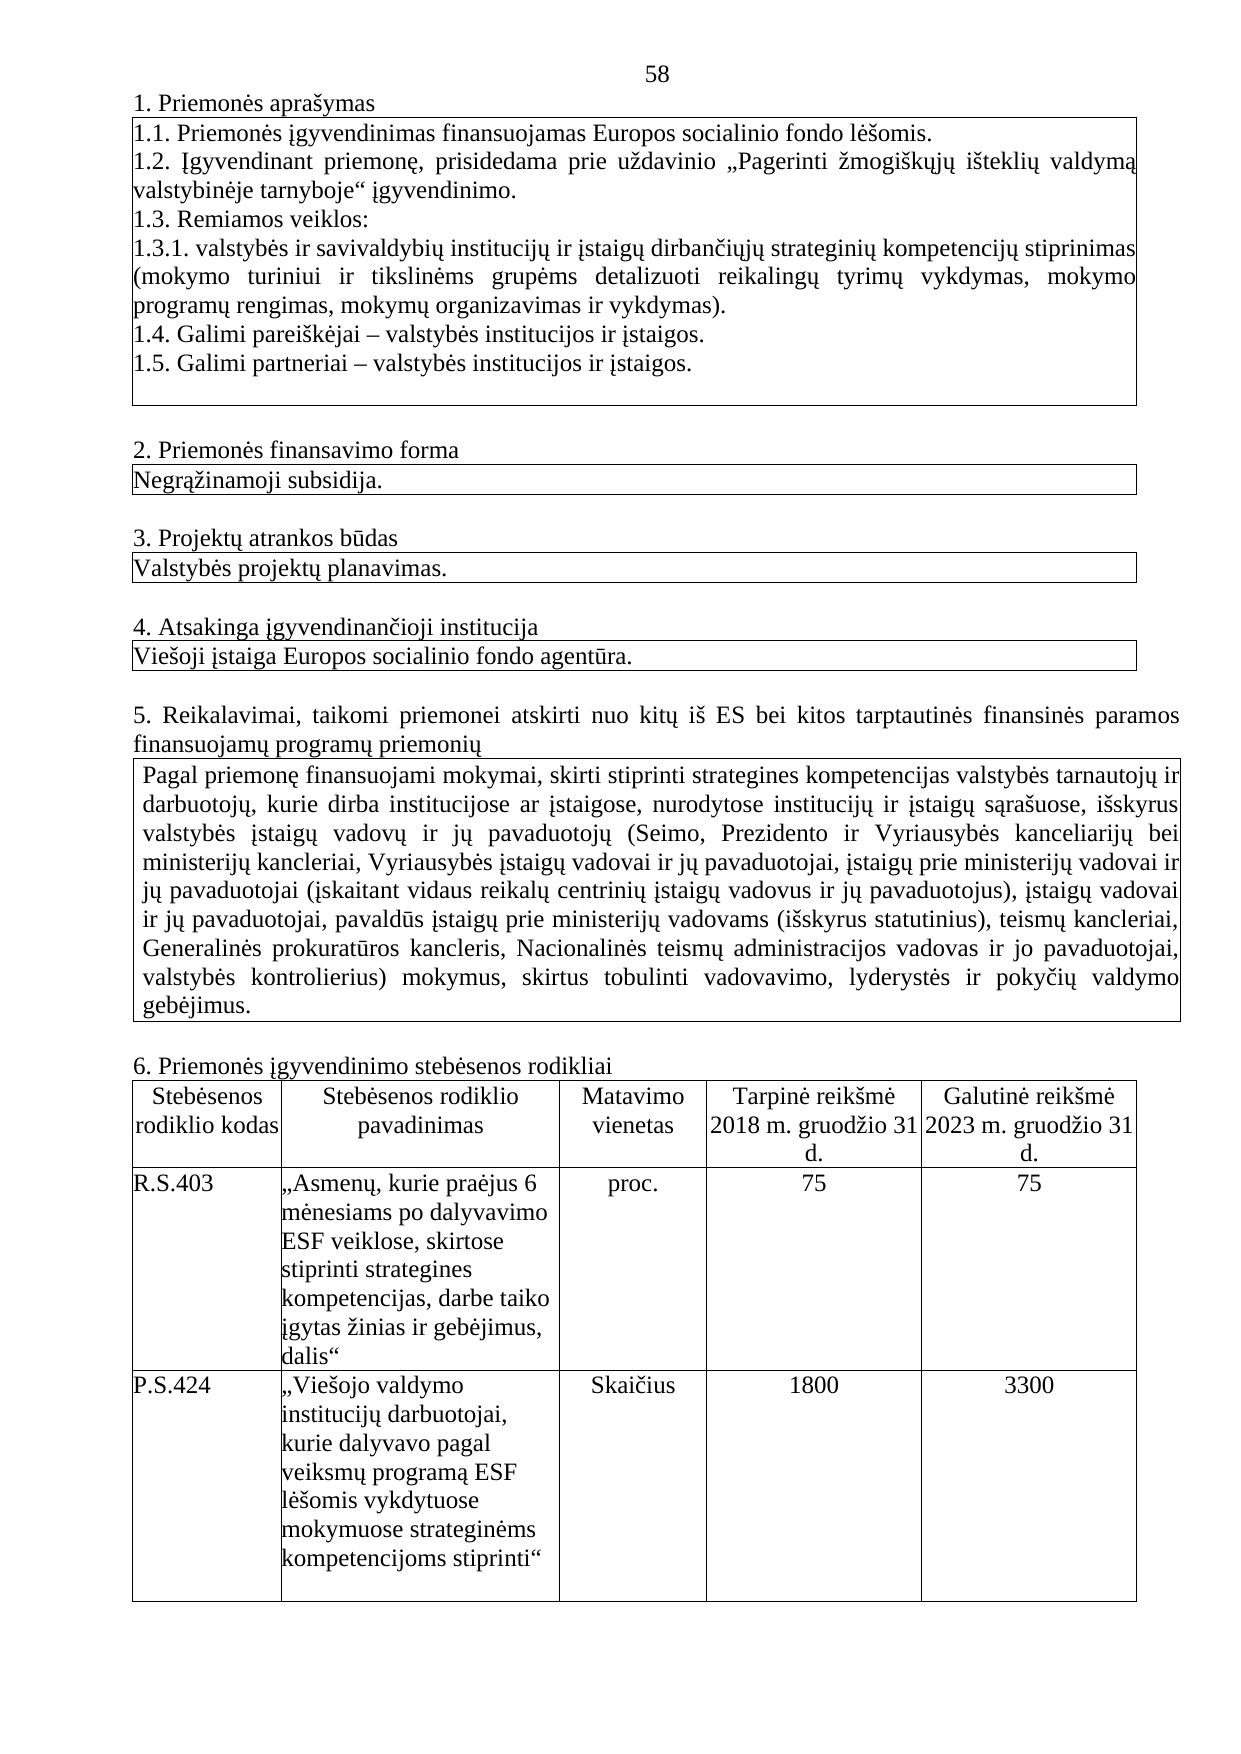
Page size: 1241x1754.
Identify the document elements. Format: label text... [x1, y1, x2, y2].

table_cell 75 [922, 1168, 1136, 1369]
table_header Galutinė reikšmė 2023 m. gruodžio 31 d. [922, 1081, 1136, 1167]
text 1. Priemonės aprašymas [133, 88, 1181, 117]
table_header Matavimo vienetas [560, 1081, 706, 1167]
text 6. Priemonės įgyvendinimo stebėsenos rodikliai [133, 1051, 1181, 1080]
table_cell 1800 [707, 1371, 921, 1601]
table_cell P.S.424 [133, 1371, 281, 1601]
table_header 1.1. Priemonės įgyvendinimas finansuojamas Europos socialinio fondo lėšomis. 1.2. Įgyvendinant priemonę, prisidedama prie uždavinio „Pagerinti žmogiškųjų išteklių valdymą valstybinėje tarnyboje“ įgyvendinimo. 1.3. Remiamos veiklos: [133, 118, 1136, 233]
table_header Negrąžinamoji subsidija. [133, 465, 1136, 493]
table_header Stebėsenos rodiklio pavadinimas [282, 1081, 559, 1167]
text 3. Projektų atrankos būdas [133, 523, 1181, 552]
text 4. Atsakinga įgyvendinančioji institucija [133, 612, 1181, 640]
text Pagal priemonę finansuojami mokymai, skirti stiprinti strategines kompetencijas valstybės tarnautojų ir darbuotojų, kurie dirba institucijose ar įstaigose, nurodytose institucijų ir įstaigų sąrašuose, išskyrus valstybės įstaigų vadovų ir jų pavaduotojų (Seimo, Prezidento ir Vyriausybės kanceliarijų bei ministerijų kancleriai, Vyriausybės įstaigų vadovai ir jų pavaduotojai, įstaigų prie ministerijų vadovai ir jų pavaduotojai (įskaitant vidaus reikalų centrinių įstaigų vadovus ir jų pavaduotojus), įstaigų vadovai ir jų pavaduotojai, pavaldūs įstaigų prie ministerijų vadovams (išskyrus statutinius), teismų kancleriai, Generalinės prokuratūros kancleris, Nacionalinės teismų administracijos vadovas ir jo pavaduotojai, valstybės kontrolierius) mokymus, skirtus tobulinti vadovavimo, lyderystės ir pokyčių valdymo gebėjimus. [134, 759, 1180, 1021]
table_cell 1.4. Galimi pareiškėjai – valstybės institucijos ir įstaigos. 1.5. Galimi partneriai – valstybės institucijos ir įstaigos. [133, 319, 1136, 376]
text 5. Reikalavimai, taikomi priemonei atskirti nuo kitų iš ES bei kitos tarptautinės finansinės paramos finansuojamų programų priemonių [133, 700, 1181, 757]
table_header Viešoji įstaiga Europos socialinio fondo agentūra. [133, 641, 1136, 670]
table_cell „Viešojo valdymo institucijų darbuotojai, kurie dalyvavo pagal veiksmų programą ESF lėšomis vykdytuose mokymuose strateginėms kompetencijoms stiprinti“ [282, 1371, 559, 1601]
table_cell [133, 376, 1136, 405]
table_header Stebėsenos rodiklio kodas [133, 1081, 281, 1167]
table_cell R.S.403 [133, 1168, 281, 1369]
table_cell 3300 [922, 1371, 1136, 1601]
table_cell 1.3.1. valstybės ir savivaldybių institucijų ir įstaigų dirbančiųjų strateginių kompetencijų stiprinimas (mokymo turiniui ir tikslinėms grupėms detalizuoti reikalingų tyrimų vykdymas, mokymo programų rengimas, mokymų organizavimas ir vykdymas). [133, 233, 1136, 319]
table_cell Skaičius [560, 1371, 706, 1601]
table_cell „Asmenų, kurie praėjus 6 mėnesiams po dalyvavimo ESF veiklose, skirtose stiprinti strategines kompetencijas, darbe taiko įgytas žinias ir gebėjimus, dalis“ [282, 1168, 559, 1369]
table_header Tarpinė reikšmė 2018 m. gruodžio 31 d. [707, 1081, 921, 1167]
table_cell 75 [707, 1168, 921, 1369]
text 2. Priemonės finansavimo forma [133, 435, 1181, 464]
table_header Valstybės projektų planavimas. [133, 553, 1136, 582]
table_cell proc. [560, 1168, 706, 1369]
